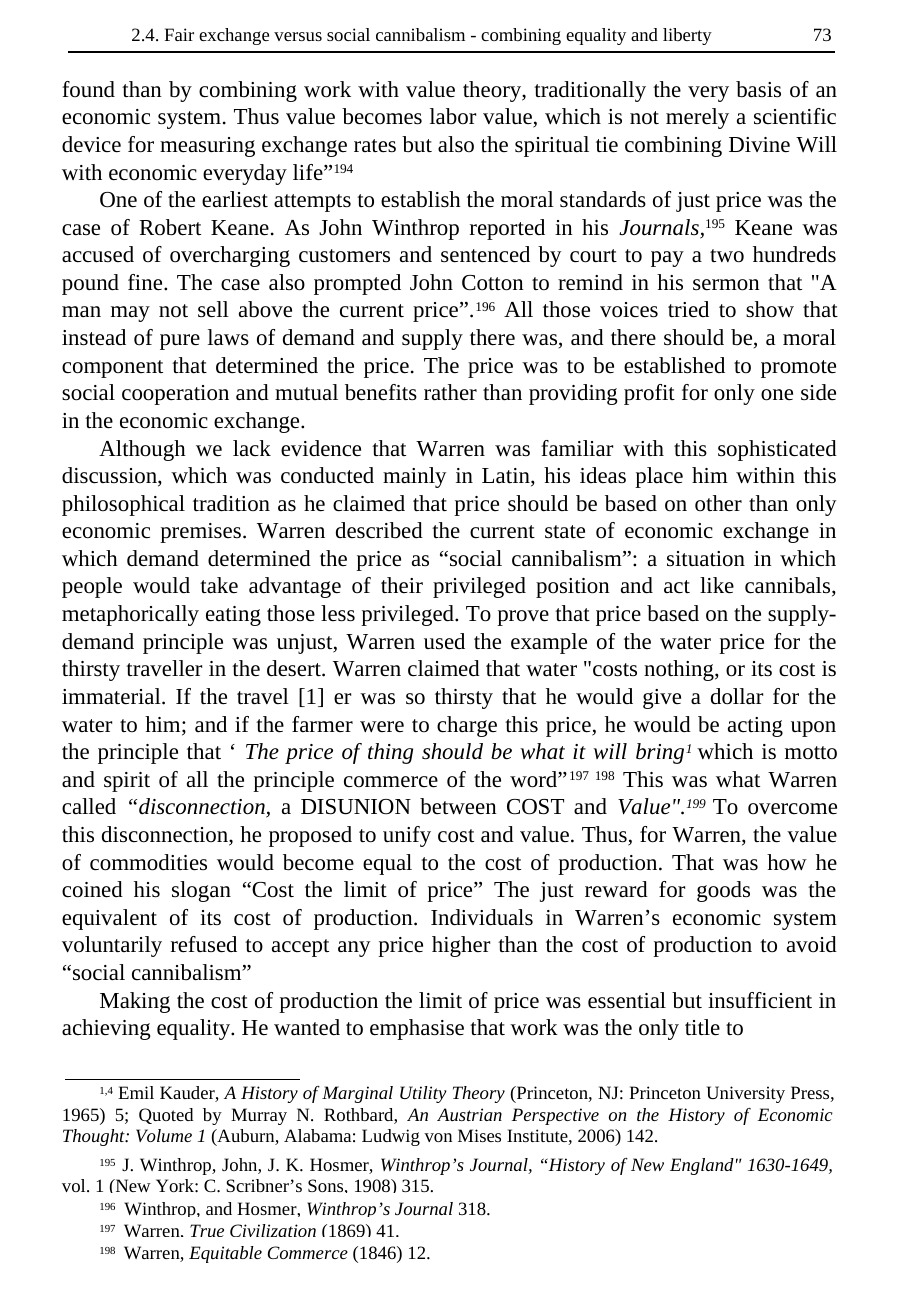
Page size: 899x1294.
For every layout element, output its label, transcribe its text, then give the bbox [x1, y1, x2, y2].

text found than by combining work with value theory, traditionally the very basis of an economic system. Thus value becomes labor value, which is not merely a scientific device for measuring exchange rates but also the spiritual tie combining Divine Will with economic everyday life”194 [62, 76, 838, 185]
text 2.4. Fair exchange versus social cannibalism - combining equality and liberty [131, 24, 772, 46]
text 197 Warren, True Civilization (1869) 41. [62, 1220, 835, 1237]
text 195 J. Winthrop, John, J. K. Hosmer, Winthrop’s Journal, “History of New England" 1630-1649, vol. 1 (New York: C. Scribner’s Sons, 1908) 315. [62, 1154, 835, 1193]
text 198 Warren, Equitable Commerce (1846) 12. [62, 1242, 835, 1264]
text 1,4 Emil Kauder, A History of Marginal Utility Theory (Princeton, NJ: Princeton University Press, 1965) 5; Quoted by Murray N. Rothbard, An Austrian Perspective on the History of Economic Thought: Volume 1 (Auburn, Alabama: Ludwig von Mises Institute, 2006) 142. [62, 1082, 835, 1147]
text 196 Winthrop, and Hosmer, Winthrop’s Journal 318. [62, 1198, 835, 1216]
text Although we lack evidence that Warren was familiar with this sophisticated discussion, which was conducted mainly in Latin, his ideas place him within this philosophical tradition as he claimed that price should be based on other than only economic premises. Warren described the current state of economic exchange in which demand determined the price as “social cannibalism”: a situation in which people would take advantage of their privileged position and act like cannibals, metaphorically eating those less privileged. To prove that price based on the supply-demand principle was unjust, Warren used the example of the water price for the thirsty traveller in the desert. Warren claimed that water "costs nothing, or its cost is immaterial. If the travel [1] er was so thirsty that he would give a dollar for the water to him; and if the farmer were to charge this price, he would be acting upon the principle that ‘ The price of thing should be what it will bring1 which is motto and spirit of all the principle commerce of the word”197 198 This was what Warren called “disconnection, a DISUNION between COST and Value".199 To overcome this disconnection, he proposed to unify cost and value. Thus, for Warren, the value of commodities would become equal to the cost of production. That was how he coined his slogan “Cost the limit of price” The just reward for goods was the equivalent of its cost of production. Individuals in Warren’s economic system voluntarily refused to accept any price higher than the cost of production to avoid “social cannibalism” [62, 434, 838, 985]
text Making the cost of production the limit of price was essential but insufficient in achieving equality. He wanted to emphasise that work was the only title to [62, 987, 838, 1041]
text 73 [813, 24, 837, 46]
text One of the earliest attempts to establish the moral standards of just price was the case of Robert Keane. As John Winthrop reported in his Journals,195 Keane was accused of overcharging customers and sentenced by court to pay a two hundreds pound fine. The case also prompted John Cotton to remind in his sermon that "A man may not sell above the current price”.196 All those voices tried to show that instead of pure laws of demand and supply there was, and there should be, a moral component that determined the price. The price was to be established to promote social cooperation and mutual benefits rather than providing profit for only one side in the economic exchange. [62, 186, 838, 433]
